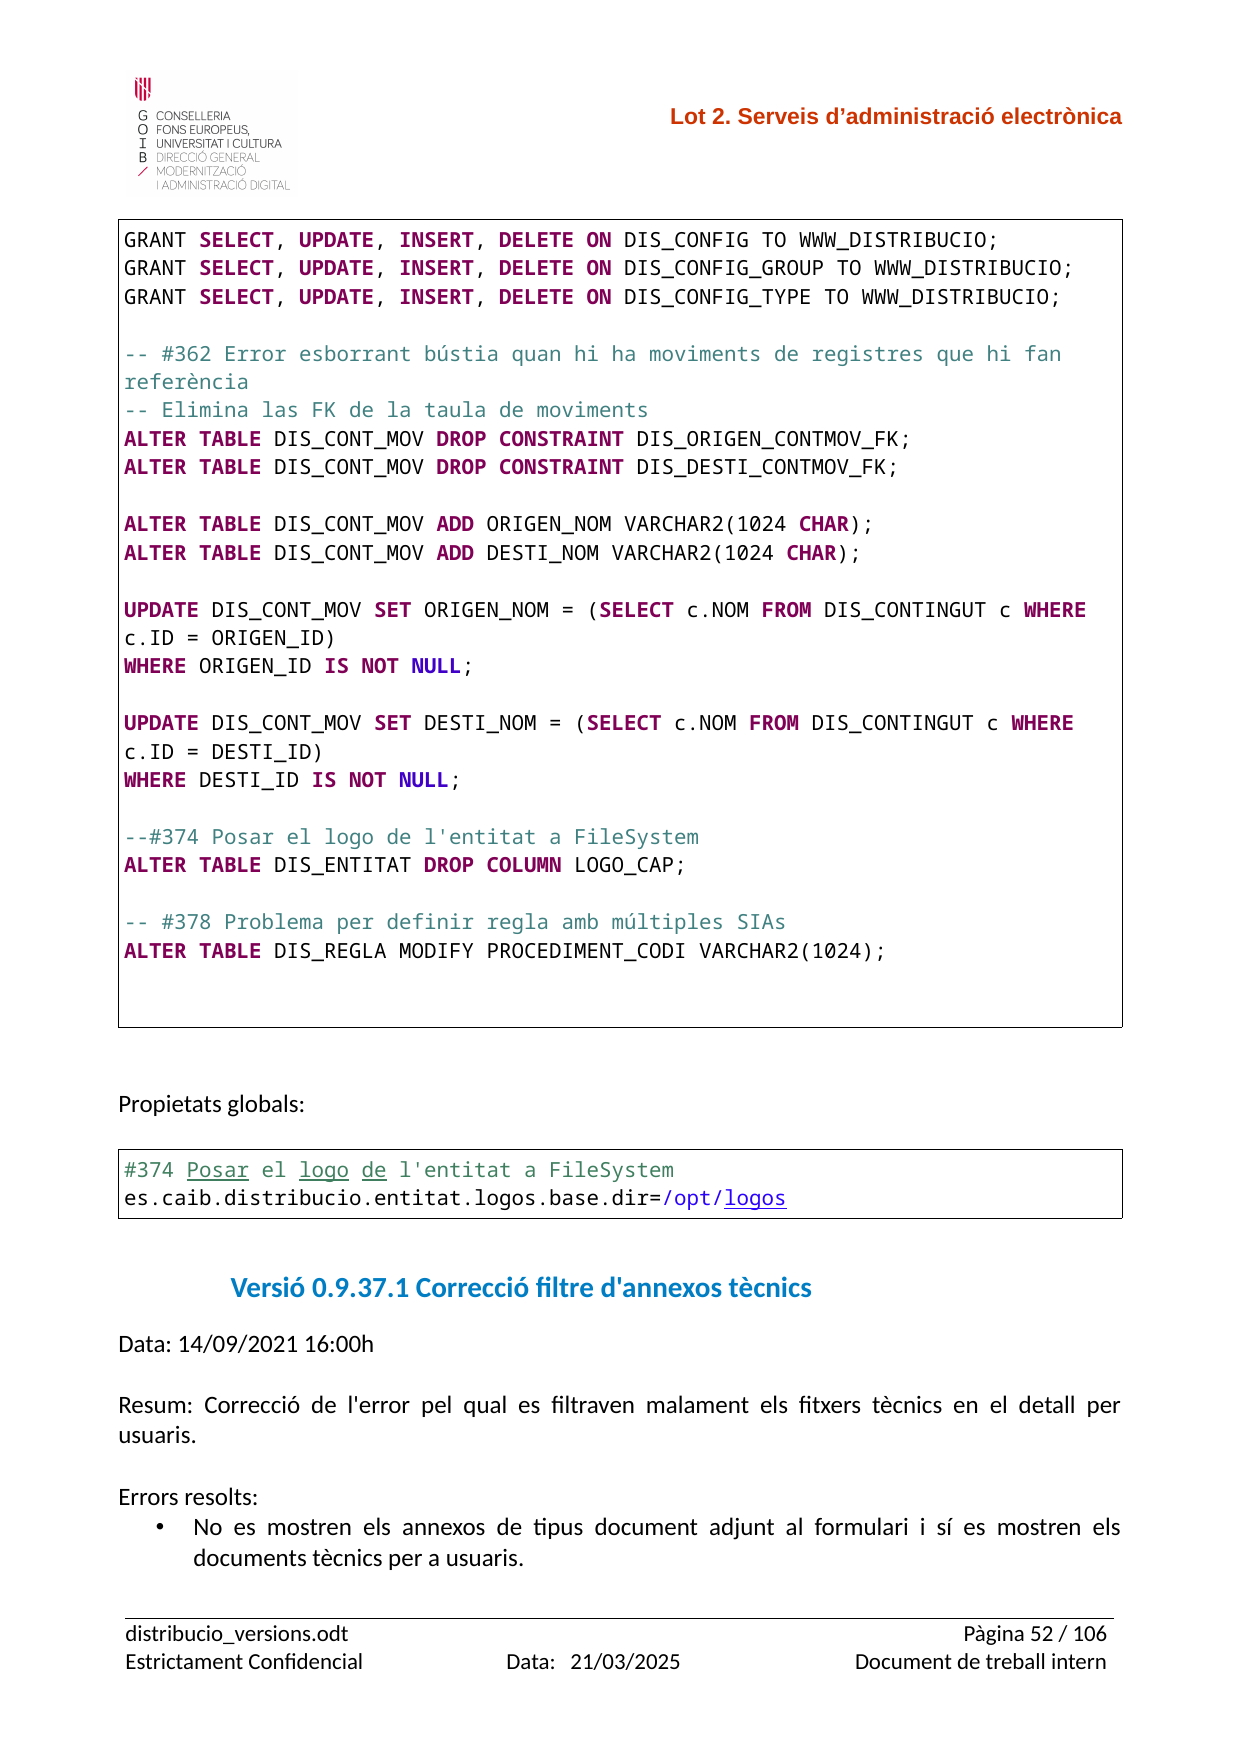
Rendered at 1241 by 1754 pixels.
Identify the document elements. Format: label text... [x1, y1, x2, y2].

list No es mostren els annexos de tipus document adjunt al formulari i sí es mostren els documents tècnics per a usuaris. [156, 1511, 1122, 1572]
text Propietats globals: [118, 1088, 1122, 1119]
subtitle Versió 0.9.37.1 Correcció filtre d'annexos tècnics [153, 1269, 1122, 1304]
text Resum: Correcció de l'error pel qual es filtraven malament els fitxers tècnics en el detall per usuaris. [118, 1389, 1122, 1450]
text Data: 14/09/2021 16:00h [118, 1328, 1122, 1359]
picture [126, 70, 299, 197]
text Errors resolts: [118, 1481, 1122, 1511]
table_header GRANT SELECT, UPDATE, INSERT, DELETE ON DIS_CONFIG TO WWW_DISTRIBUCIO; GRANT SELECT, UPDATE, INSERT, DELETE ON DIS_CONFIG_GROUP TO WWW_DISTRIBUCIO; GRANT SELECT, UPDATE, INSERT, DELETE ON DIS_CONFIG_TYPE TO WWW_DISTRIBUCIO; -- #362 Error esborrant bústia quan hi ha moviments de registres que hi fan referència -- Elimina las FK de la taula de moviments ALTER TABLE DIS_CONT_MOV DROP CONSTRAINT DIS_ORIGEN_CONTMOV_FK; ALTER TABLE DIS_CONT_MOV DROP CONSTRAINT DIS_DESTI_CONTMOV_FK; ALTER TABLE DIS_CONT_MOV ADD ORIGEN_NOM VARCHAR2(1024 CHAR); ALTER TABLE DIS_CONT_MOV ADD DESTI_NOM VARCHAR2(1024 CHAR); UPDATE DIS_CONT_MOV SET ORIGEN_NOM = (SELECT c.NOM FROM DIS_CONTINGUT c WHERE c.ID = ORIGEN_ID) WHERE ORIGEN_ID IS NOT NULL; UPDATE DIS_CONT_MOV SET DESTI_NOM = (SELECT c.NOM FROM DIS_CONTINGUT c WHERE c.ID = DESTI_ID) WHERE DESTI_ID IS NOT NULL; --#374 Posar el logo de l'entitat a FileSystem ALTER TABLE DIS_ENTITAT DROP COLUMN LOGO_CAP; -- #378 Problema per definir regla amb múltiples SIAs ALTER TABLE DIS_REGLA MODIFY PROCEDIMENT_CODI VARCHAR2(1024); [119, 220, 1122, 1027]
table_header #374 Posar el logo de l'entitat a FileSystem es.caib.distribucio.entitat.logos.base.dir=/opt/logos [119, 1150, 1122, 1218]
